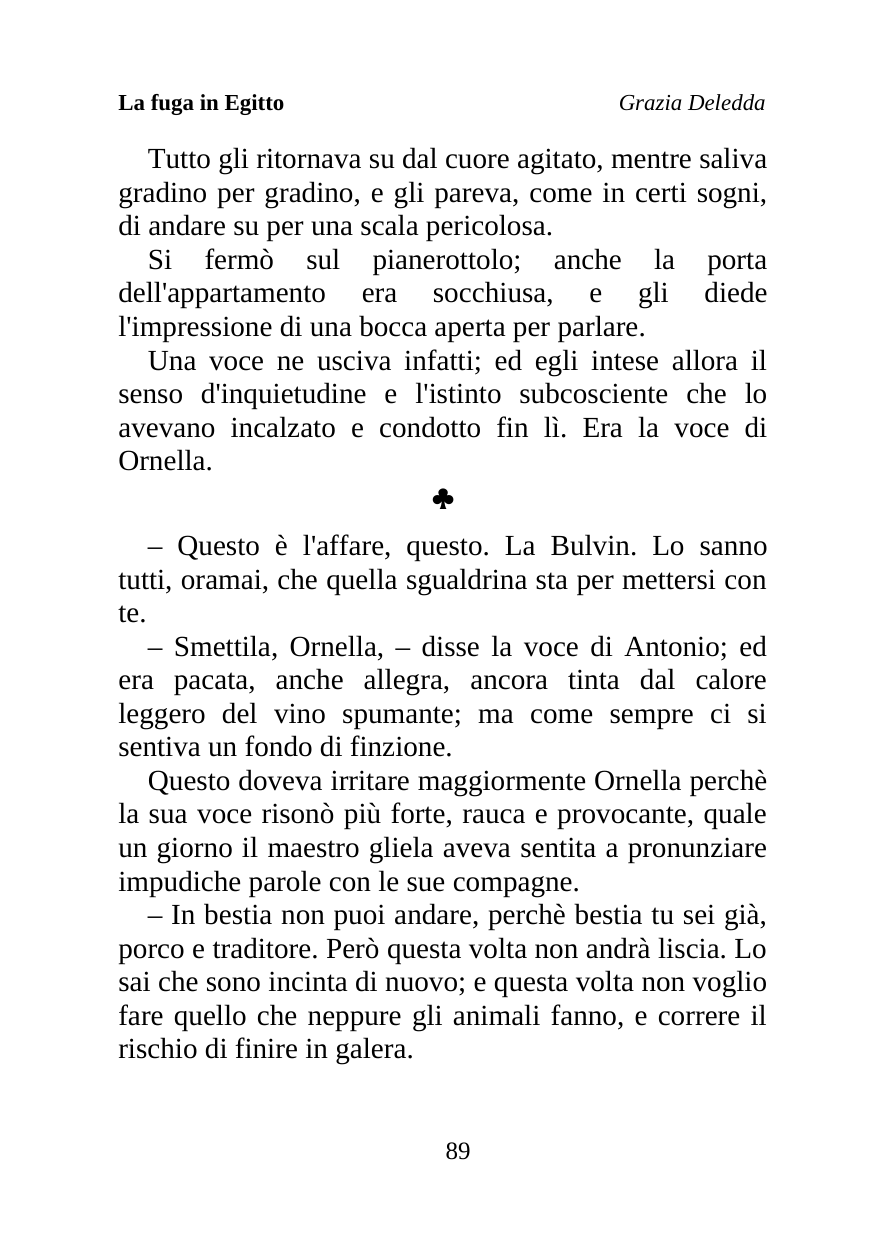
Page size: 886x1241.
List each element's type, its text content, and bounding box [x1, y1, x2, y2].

text Si fermò sul pianerottolo; anche la porta dell'appartamento era socchiusa, e gli diede l'impressione di una bocca aperta per parlare. [118, 242, 768, 343]
text Questo doveva irritare maggiormente Ornella perchè la sua voce risonò più forte, rauca e provocante, quale un giorno il maestro gliela aveva sentita a pronunziare impudiche parole con le sue compagne. [118, 763, 768, 897]
text – Questo è l'affare, questo. La Bulvin. Lo sanno tutti, oramai, che quella sgualdrina sta per mettersi con te. [118, 528, 768, 629]
text – In bestia non puoi andare, perchè bestia tu sei già, porco e traditore. Però questa volta non andrà liscia. Lo sai che sono incinta di nuovo; e questa volta non voglio fare quello che neppure gli animali fanno, e correre il rischio di finire in galera. [118, 897, 768, 1065]
text Tutto gli ritornava su dal cuore agitato, mentre saliva gradino per gradino, e gli pareva, come in certi sogni, di andare su per una scala pericolosa. [118, 141, 768, 242]
text – Smettila, Ornella, – disse la voce di Antonio; ed era pacata, anche allegra, ancora tinta dal calore leggero del vino spumante; ma come sempre ci si sentiva un fondo di finzione. [118, 629, 768, 763]
text  [118, 489, 768, 516]
text Una voce ne usciva infatti; ed egli intese allora il senso d'inquietudine e l'istinto subcosciente che lo avevano incalzato e condotto fin lì. Era la voce di Ornella. [118, 343, 768, 477]
